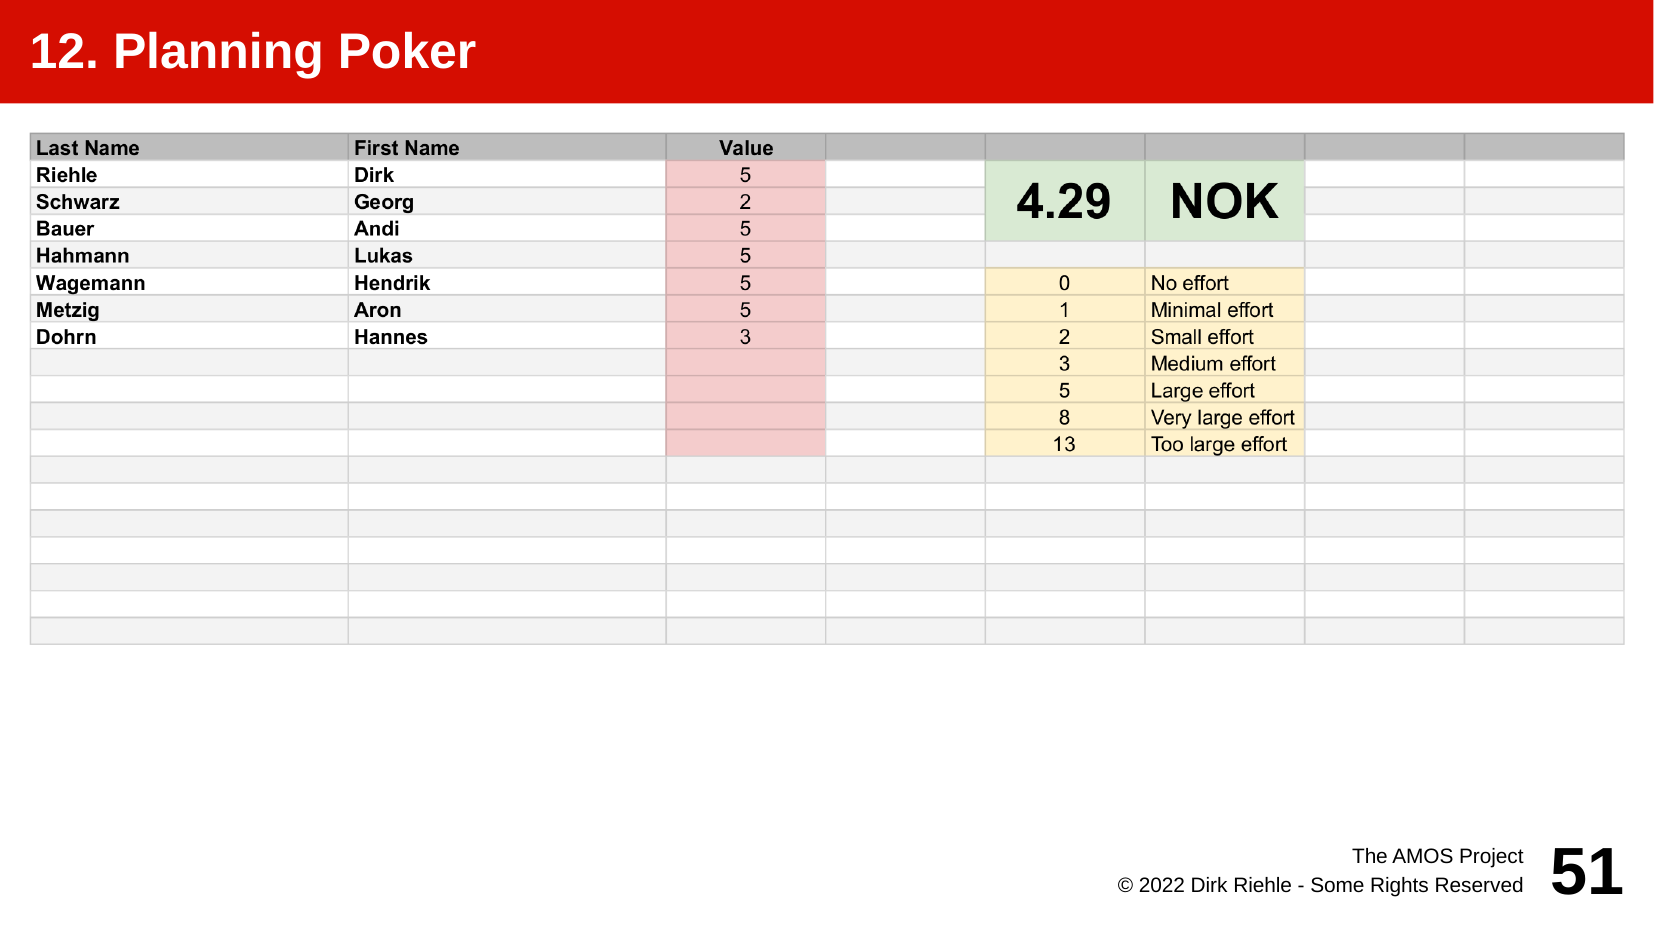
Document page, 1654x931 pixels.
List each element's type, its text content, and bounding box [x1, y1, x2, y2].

picture [29, 132, 1625, 645]
title 12. Planning Poker [0, 0, 1654, 104]
